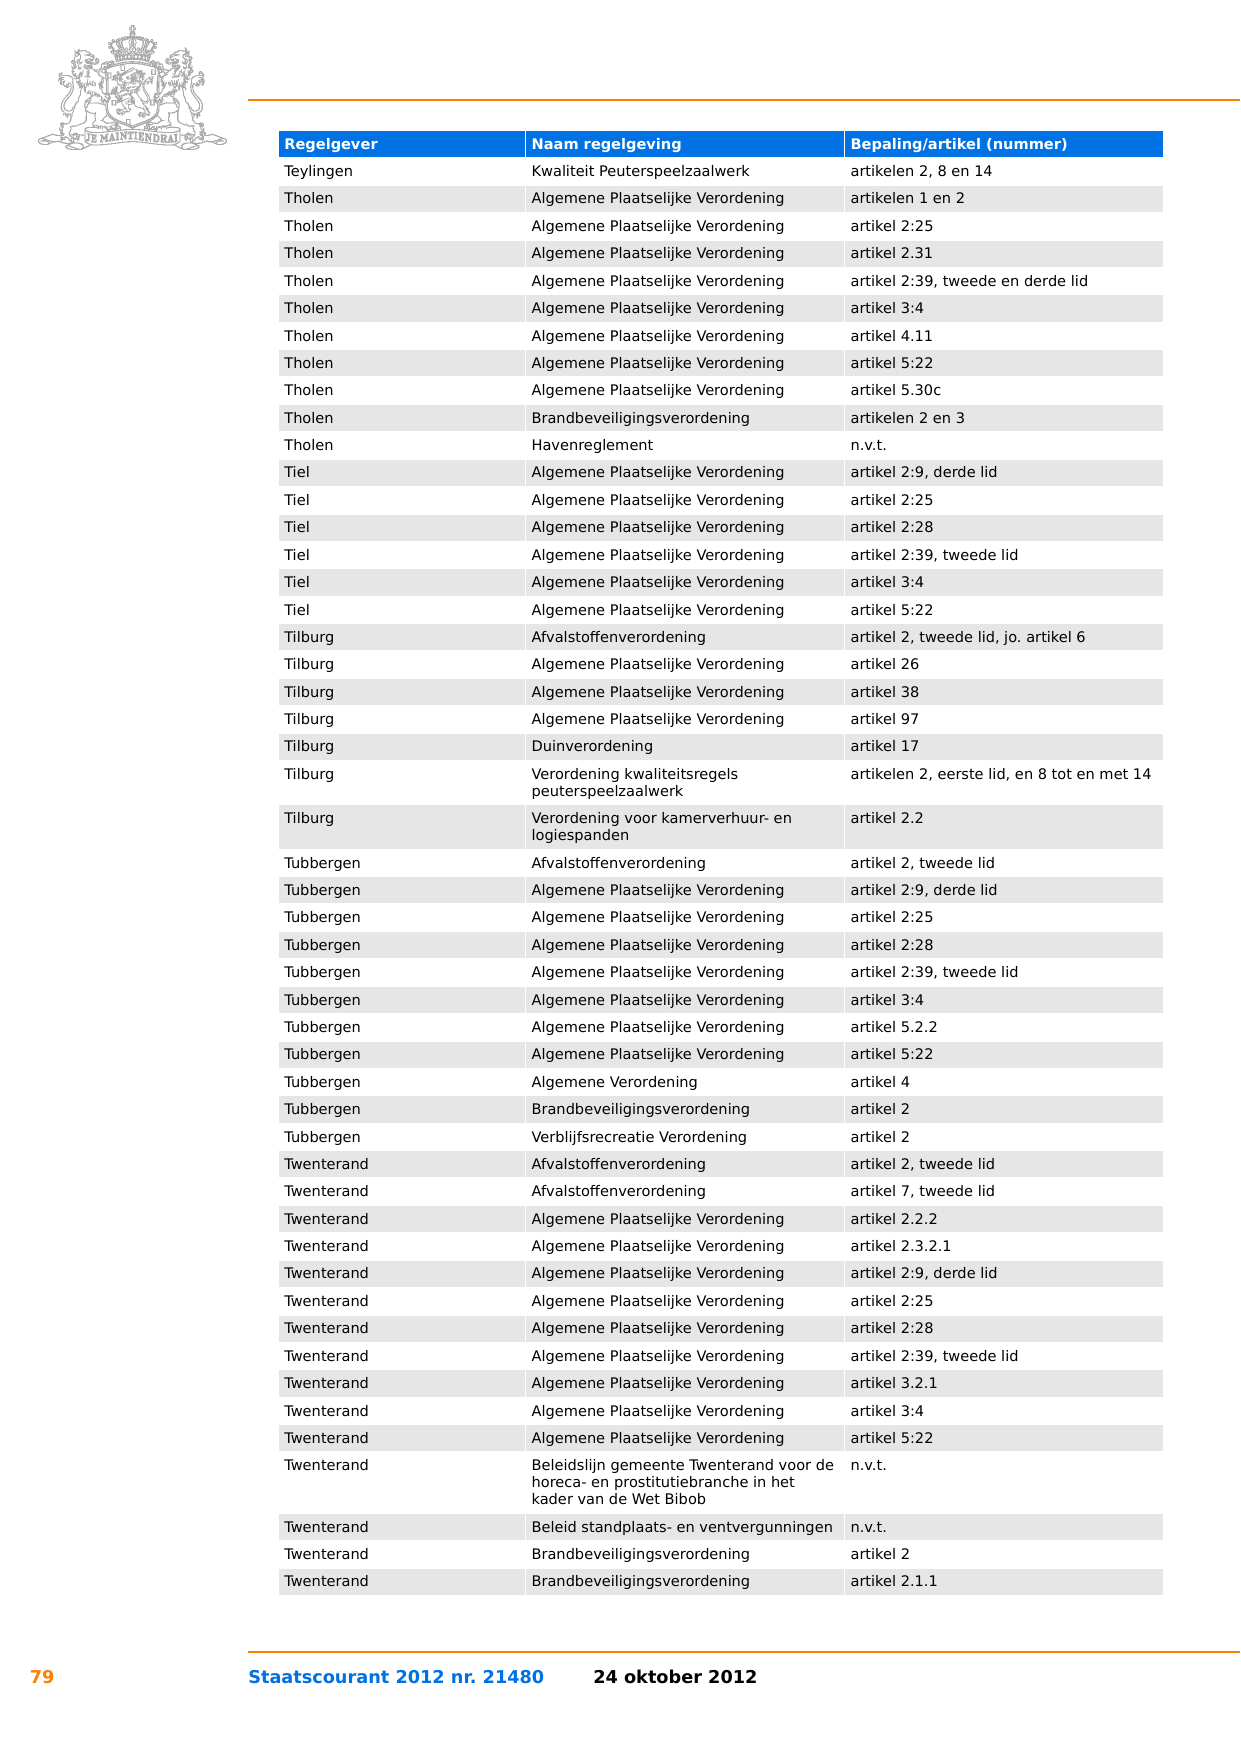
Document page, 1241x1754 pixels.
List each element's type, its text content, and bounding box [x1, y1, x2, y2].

table_cell artikel 2:25 [845, 487, 1163, 513]
table_cell artikelen 2, eerste lid, en 8 tot en met 14 [845, 761, 1163, 804]
table_cell Afvalstoffenverordening [526, 624, 844, 650]
table_cell Algemene Plaatselijke Verordening [526, 679, 844, 705]
table_cell Brandbeveiligingsverordening [526, 1569, 844, 1595]
table_cell artikel 4.11 [845, 323, 1163, 349]
table_cell Tilburg [279, 761, 525, 804]
table_cell artikel 2.2 [845, 805, 1163, 849]
table_cell Tubbergen [279, 1069, 525, 1095]
table_cell Afvalstoffenverordening [526, 1179, 844, 1205]
table_cell Afvalstoffenverordening [526, 850, 844, 876]
table_cell Algemene Plaatselijke Verordening [526, 1206, 844, 1232]
table_cell Twenterand [279, 1569, 525, 1595]
table_cell artikel 2:39, tweede en derde lid [845, 268, 1163, 294]
table_cell artikel 2:9, derde lid [845, 460, 1163, 486]
table_cell Algemene Plaatselijke Verordening [526, 706, 844, 733]
table_cell Twenterand [279, 1398, 525, 1424]
table_cell Twenterand [279, 1206, 525, 1232]
table_cell Twenterand [279, 1453, 525, 1513]
table_cell Tholen [279, 378, 525, 404]
table_cell artikel 2:25 [845, 1288, 1163, 1314]
table_cell artikel 2:28 [845, 515, 1163, 541]
table_cell artikel 38 [845, 679, 1163, 705]
table_cell Brandbeveiligingsverordening [526, 1096, 844, 1123]
table_cell Tholen [279, 241, 525, 267]
table_cell Verordening voor kamerverhuur- en logiespanden [526, 805, 844, 849]
table_cell Algemene Plaatselijke Verordening [526, 186, 844, 212]
table_cell Tubbergen [279, 1042, 525, 1068]
table_cell artikelen 2, 8 en 14 [845, 158, 1163, 185]
table_cell Algemene Plaatselijke Verordening [526, 378, 844, 404]
table_cell Algemene Plaatselijke Verordening [526, 268, 844, 294]
table_cell artikel 2.31 [845, 241, 1163, 267]
table_cell artikel 5.2.2 [845, 1014, 1163, 1041]
table_cell Algemene Plaatselijke Verordening [526, 542, 844, 568]
table_cell Algemene Plaatselijke Verordening [526, 323, 844, 349]
table_cell artikel 3:4 [845, 295, 1163, 322]
table_cell Tilburg [279, 679, 525, 705]
table_cell Algemene Plaatselijke Verordening [526, 1261, 844, 1287]
table_cell Duinverordening [526, 734, 844, 760]
table_cell artikelen 2 en 3 [845, 405, 1163, 431]
table_cell n.v.t. [845, 1453, 1163, 1513]
table_cell artikel 97 [845, 706, 1163, 733]
table_cell Afvalstoffenverordening [526, 1151, 844, 1177]
table_cell artikel 2, tweede lid, jo. artikel 6 [845, 624, 1163, 650]
table_cell Tholen [279, 295, 525, 322]
table_cell artikel 2.2.2 [845, 1206, 1163, 1232]
table_cell artikel 5:22 [845, 350, 1163, 376]
table_cell artikel 2:39, tweede lid [845, 542, 1163, 568]
table_cell Algemene Plaatselijke Verordening [526, 1014, 844, 1041]
table_cell artikel 2:28 [845, 1316, 1163, 1342]
table_cell Tubbergen [279, 1124, 525, 1150]
table_cell Algemene Plaatselijke Verordening [526, 515, 844, 541]
table_cell Algemene Plaatselijke Verordening [526, 987, 844, 1013]
table_cell Algemene Plaatselijke Verordening [526, 487, 844, 513]
table_cell artikel 3:4 [845, 1398, 1163, 1424]
table_cell Twenterand [279, 1541, 525, 1568]
table_header Naam regelgeving [526, 131, 844, 157]
table_cell Tubbergen [279, 1096, 525, 1123]
table_cell Algemene Verordening [526, 1069, 844, 1095]
table_cell Tiel [279, 487, 525, 513]
table_cell Tholen [279, 405, 525, 431]
table_cell n.v.t. [845, 1514, 1163, 1540]
table_cell Algemene Plaatselijke Verordening [526, 295, 844, 322]
picture [38, 25, 227, 150]
table_cell Kwaliteit Peuterspeelzaalwerk [526, 158, 844, 185]
table_cell artikel 17 [845, 734, 1163, 760]
table_cell Algemene Plaatselijke Verordening [526, 1288, 844, 1314]
table_cell Twenterand [279, 1261, 525, 1287]
table_cell Algemene Plaatselijke Verordening [526, 1398, 844, 1424]
table_cell Tholen [279, 268, 525, 294]
table_cell Twenterand [279, 1233, 525, 1260]
table_cell Tiel [279, 597, 525, 623]
table_header Bepaling/artikel (nummer) [845, 131, 1163, 157]
table_cell artikel 2.3.2.1 [845, 1233, 1163, 1260]
table_cell Tilburg [279, 805, 525, 849]
table_cell Algemene Plaatselijke Verordening [526, 959, 844, 986]
table_cell artikel 5:22 [845, 597, 1163, 623]
table_cell artikel 2:39, tweede lid [845, 959, 1163, 986]
table_cell Algemene Plaatselijke Verordening [526, 350, 844, 376]
table_cell Havenreglement [526, 432, 844, 459]
table_cell Algemene Plaatselijke Verordening [526, 1233, 844, 1260]
table_cell Beleid standplaats- en ventvergunningen [526, 1514, 844, 1540]
table_cell Tubbergen [279, 905, 525, 931]
table_cell artikel 26 [845, 651, 1163, 678]
table_cell Teylingen [279, 158, 525, 185]
table_cell artikel 2, tweede lid [845, 850, 1163, 876]
table_cell Verordening kwaliteitsregels peuterspeelzaalwerk [526, 761, 844, 804]
table_cell Algemene Plaatselijke Verordening [526, 597, 844, 623]
table_cell Algemene Plaatselijke Verordening [526, 651, 844, 678]
table_cell Tholen [279, 323, 525, 349]
table_header Regelgever [279, 131, 525, 157]
table_cell Tubbergen [279, 959, 525, 986]
table_cell n.v.t. [845, 432, 1163, 459]
table_cell artikel 3:4 [845, 569, 1163, 596]
table_cell Tiel [279, 460, 525, 486]
table_cell Brandbeveiligingsverordening [526, 405, 844, 431]
table_cell Algemene Plaatselijke Verordening [526, 932, 844, 958]
table_cell Algemene Plaatselijke Verordening [526, 1343, 844, 1369]
table_cell artikel 2:39, tweede lid [845, 1343, 1163, 1369]
table_cell Verblijfsrecreatie Verordening [526, 1124, 844, 1150]
table_cell artikel 5:22 [845, 1042, 1163, 1068]
table_cell Twenterand [279, 1343, 525, 1369]
table_cell Twenterand [279, 1288, 525, 1314]
table_cell Algemene Plaatselijke Verordening [526, 877, 844, 903]
table_cell Twenterand [279, 1316, 525, 1342]
table_cell Tubbergen [279, 932, 525, 958]
table_cell Twenterand [279, 1425, 525, 1451]
table_cell Tubbergen [279, 877, 525, 903]
table_cell Tilburg [279, 651, 525, 678]
table_cell artikel 2:28 [845, 932, 1163, 958]
table_cell Twenterand [279, 1514, 525, 1540]
table_cell Algemene Plaatselijke Verordening [526, 905, 844, 931]
table_cell artikel 5.30c [845, 378, 1163, 404]
table_cell Tubbergen [279, 850, 525, 876]
table_cell Tiel [279, 542, 525, 568]
table_cell Algemene Plaatselijke Verordening [526, 1425, 844, 1451]
table_cell Twenterand [279, 1370, 525, 1397]
table_cell Algemene Plaatselijke Verordening [526, 1316, 844, 1342]
table_cell Brandbeveiligingsverordening [526, 1541, 844, 1568]
table_cell Algemene Plaatselijke Verordening [526, 569, 844, 596]
table_cell artikel 2.1.1 [845, 1569, 1163, 1595]
table_cell Beleidslijn gemeente Twenterand voor de horeca- en prostitutiebranche in het kader van de Wet Bibob [526, 1453, 844, 1513]
table_cell artikel 2:9, derde lid [845, 1261, 1163, 1287]
table_cell artikel 2 [845, 1541, 1163, 1568]
table_cell artikel 4 [845, 1069, 1163, 1095]
table_cell Tholen [279, 350, 525, 376]
table_cell artikel 3:4 [845, 987, 1163, 1013]
table_cell Algemene Plaatselijke Verordening [526, 1370, 844, 1397]
table_cell Tholen [279, 186, 525, 212]
table_cell artikel 2:25 [845, 213, 1163, 239]
table_cell artikel 2, tweede lid [845, 1151, 1163, 1177]
table_cell artikel 2 [845, 1124, 1163, 1150]
table_cell artikel 5:22 [845, 1425, 1163, 1451]
table_cell Tilburg [279, 734, 525, 760]
table_cell Tiel [279, 515, 525, 541]
table_cell artikel 2:9, derde lid [845, 877, 1163, 903]
table_cell Tiel [279, 569, 525, 596]
table_cell Tilburg [279, 706, 525, 733]
table_cell Tholen [279, 213, 525, 239]
table_cell Tubbergen [279, 1014, 525, 1041]
table_cell artikel 7, tweede lid [845, 1179, 1163, 1205]
table_cell artikel 2 [845, 1096, 1163, 1123]
table_cell Twenterand [279, 1179, 525, 1205]
table_cell Twenterand [279, 1151, 525, 1177]
table_cell artikelen 1 en 2 [845, 186, 1163, 212]
table_cell artikel 3.2.1 [845, 1370, 1163, 1397]
table_cell Algemene Plaatselijke Verordening [526, 1042, 844, 1068]
table_cell Algemene Plaatselijke Verordening [526, 213, 844, 239]
table_cell artikel 2:25 [845, 905, 1163, 931]
table_cell Tilburg [279, 624, 525, 650]
table_cell Tubbergen [279, 987, 525, 1013]
table_cell Algemene Plaatselijke Verordening [526, 241, 844, 267]
table_cell Algemene Plaatselijke Verordening [526, 460, 844, 486]
table_cell Tholen [279, 432, 525, 459]
